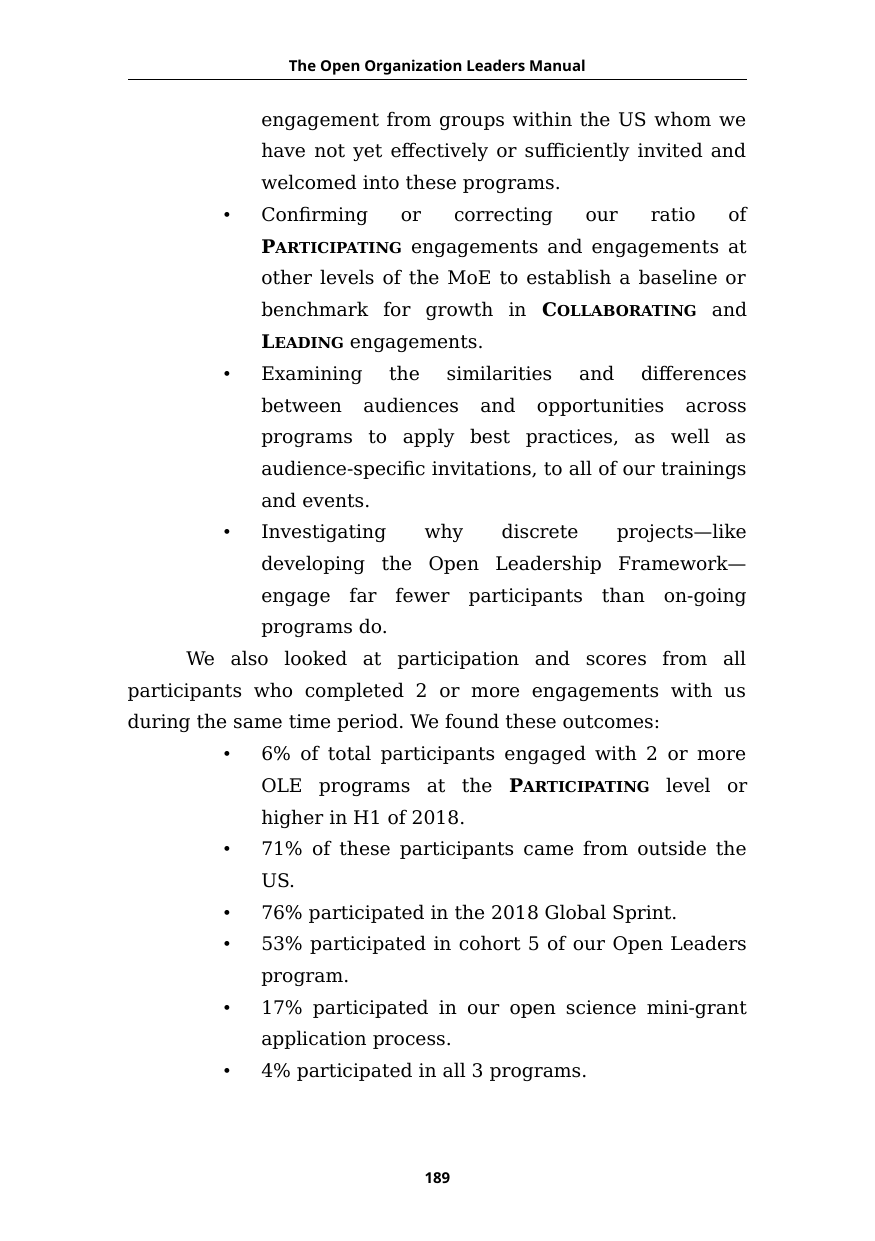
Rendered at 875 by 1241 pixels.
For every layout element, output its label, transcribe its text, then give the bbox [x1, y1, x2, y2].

text We also looked at participation and scores from all participants who completed 2 or more engagements with us during the same time period. We found these outcomes: [127, 648, 747, 733]
list Examining the similarities and differences between audiences and opportunities across programs to apply best practices, as well as audience-specific invitations, to all of our trainings and events. [223, 363, 747, 512]
list 71% of these participants came from outside the US. [223, 838, 747, 892]
list 6% of total participants engaged with 2 or more OLE programs at the Participating level or higher in H1 of 2018. [223, 743, 747, 829]
list 17% participated in our open science mini-grant application process. [223, 997, 747, 1050]
list engagement from groups within the US whom we have not yet effectively or sufficiently invited and welcomed into these programs. [223, 109, 747, 194]
list 76% participated in the 2018 Global Sprint. [223, 902, 747, 924]
list 4% participated in all 3 programs. [223, 1060, 747, 1082]
list Confirming or correcting our ratio of Participating engagements and engagements at other levels of the MoE to establish a baseline or benchmark for growth in Collaborating and Leading engagements. [223, 204, 747, 353]
list Investigating why discrete projects—like developing the Open Leadership Framework— engage far fewer participants than on-going programs do. [223, 521, 747, 638]
list 53% participated in cohort 5 of our Open Leaders program. [223, 933, 747, 987]
